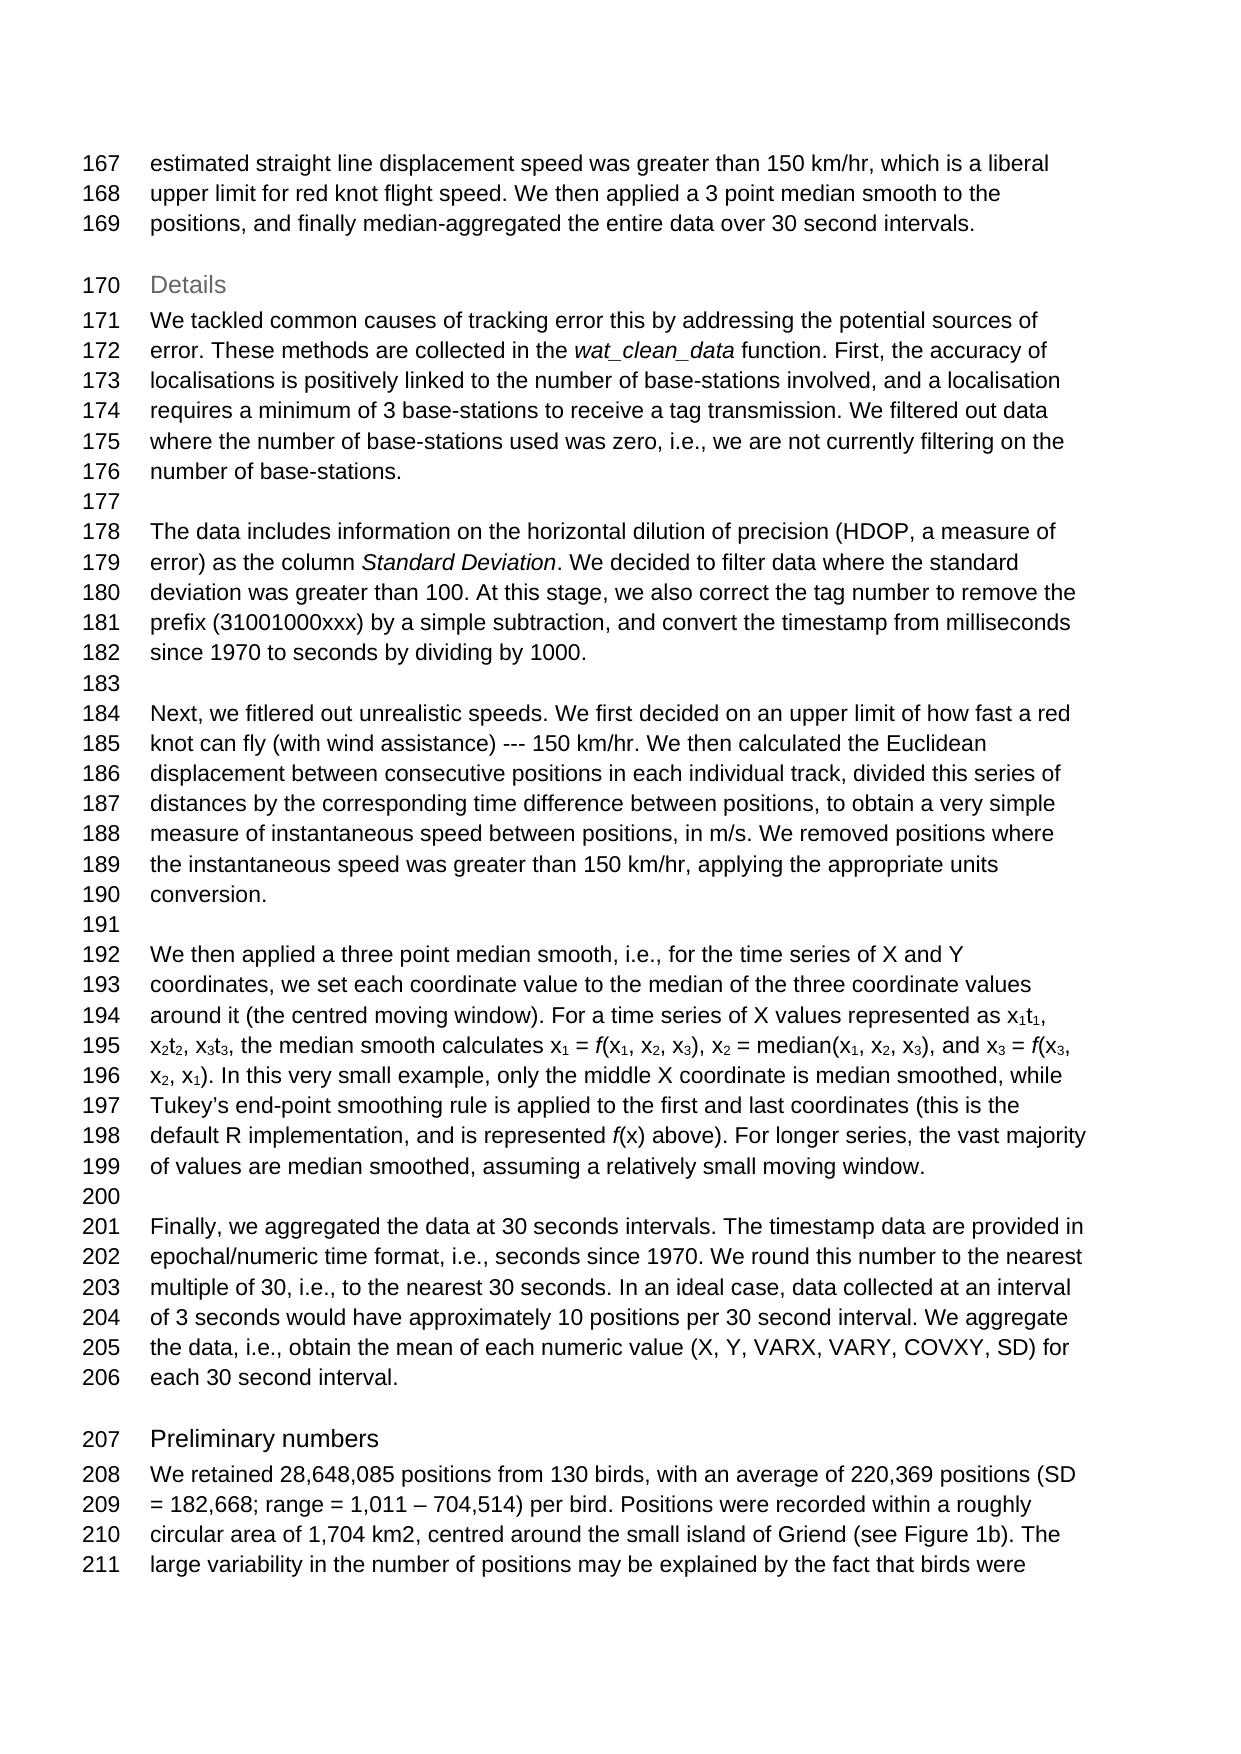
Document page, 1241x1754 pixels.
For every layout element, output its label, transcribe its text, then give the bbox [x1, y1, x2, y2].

text We tackled common causes of tracking error this by addressing the potential sources of error. These methods are collected in the wat_clean_data function. First, the accuracy of localisations is positively linked to the number of base-stations involved, and a localisation requires a minimum of 3 base-stations to receive a tag transmission. We filtered out data where the number of base-stations used was zero, i.e., we are not currently filtering on the number of base-stations. [150, 307, 1091, 484]
text estimated straight line displacement speed was greater than 150 km/hr, which is a liberal upper limit for red knot flight speed. We then applied a 3 point median smooth to the positions, and finally median-aggregated the entire data over 30 second intervals. [150, 150, 1091, 237]
subtitle Preliminary numbers [150, 1423, 1091, 1452]
text Next, we fitlered out unrealistic speeds. We first decided on an upper limit of how fast a red knot can fly (with wind assistance) --- 150 km/hr. We then calculated the Euclidean displacement between consecutive positions in each individual track, divided this series of distances by the corresponding time difference between positions, to obtain a very simple measure of instantaneous speed between positions, in m/s. We removed positions where the instantaneous speed was greater than 150 km/hr, applying the appropriate units conversion. [150, 699, 1091, 907]
subtitle Details [150, 270, 1091, 298]
text We retained 28,648,085 positions from 130 birds, with an average of 220,369 positions (SD = 182,668; range = 1,011 – 704,514) per bird. Positions were recorded within a roughly circular area of 1,704 km2, centred around the small island of Griend (see Figure 1b). The large variability in the number of positions may be explained by the fact that birds were [150, 1461, 1091, 1578]
text The data includes information on the horizontal dilution of precision (HDOP, a measure of error) as the column Standard Deviation. We decided to filter data where the standard deviation was greater than 100. At this stage, we also correct the tag number to remove the prefix (31001000xxx) by a simple subtraction, and convert the timestamp from milliseconds since 1970 to seconds by dividing by 1000. [150, 518, 1091, 666]
text We then applied a three point median smooth, i.e., for the time series of X and Y coordinates, we set each coordinate value to the median of the three coordinate values around it (the centred moving window). For a time series of X values represented as x1t1, x2t2, x3t3, the median smooth calculates x1 = f(x1, x2, x3), x2 = median(x1, x2, x3), and x3 = f(x3, x2, x1). In this very small example, only the middle X coordinate is median smoothed, while Tukey’s end-point smoothing rule is applied to the first and last coordinates (this is the default R implementation, and is represented f(x) above). For longer series, the vast majority of values are median smoothed, assuming a relatively small moving window. [150, 941, 1091, 1179]
text Finally, we aggregated the data at 30 seconds intervals. The timestamp data are provided in epochal/numeric time format, i.e., seconds since 1970. We round this number to the nearest multiple of 30, i.e., to the nearest 30 seconds. In an ideal case, data collected at an interval of 3 seconds would have approximately 10 positions per 30 second interval. We aggregate the data, i.e., obtain the mean of each numeric value (X, Y, VARX, VARY, COVXY, SD) for each 30 second interval. [150, 1213, 1091, 1391]
